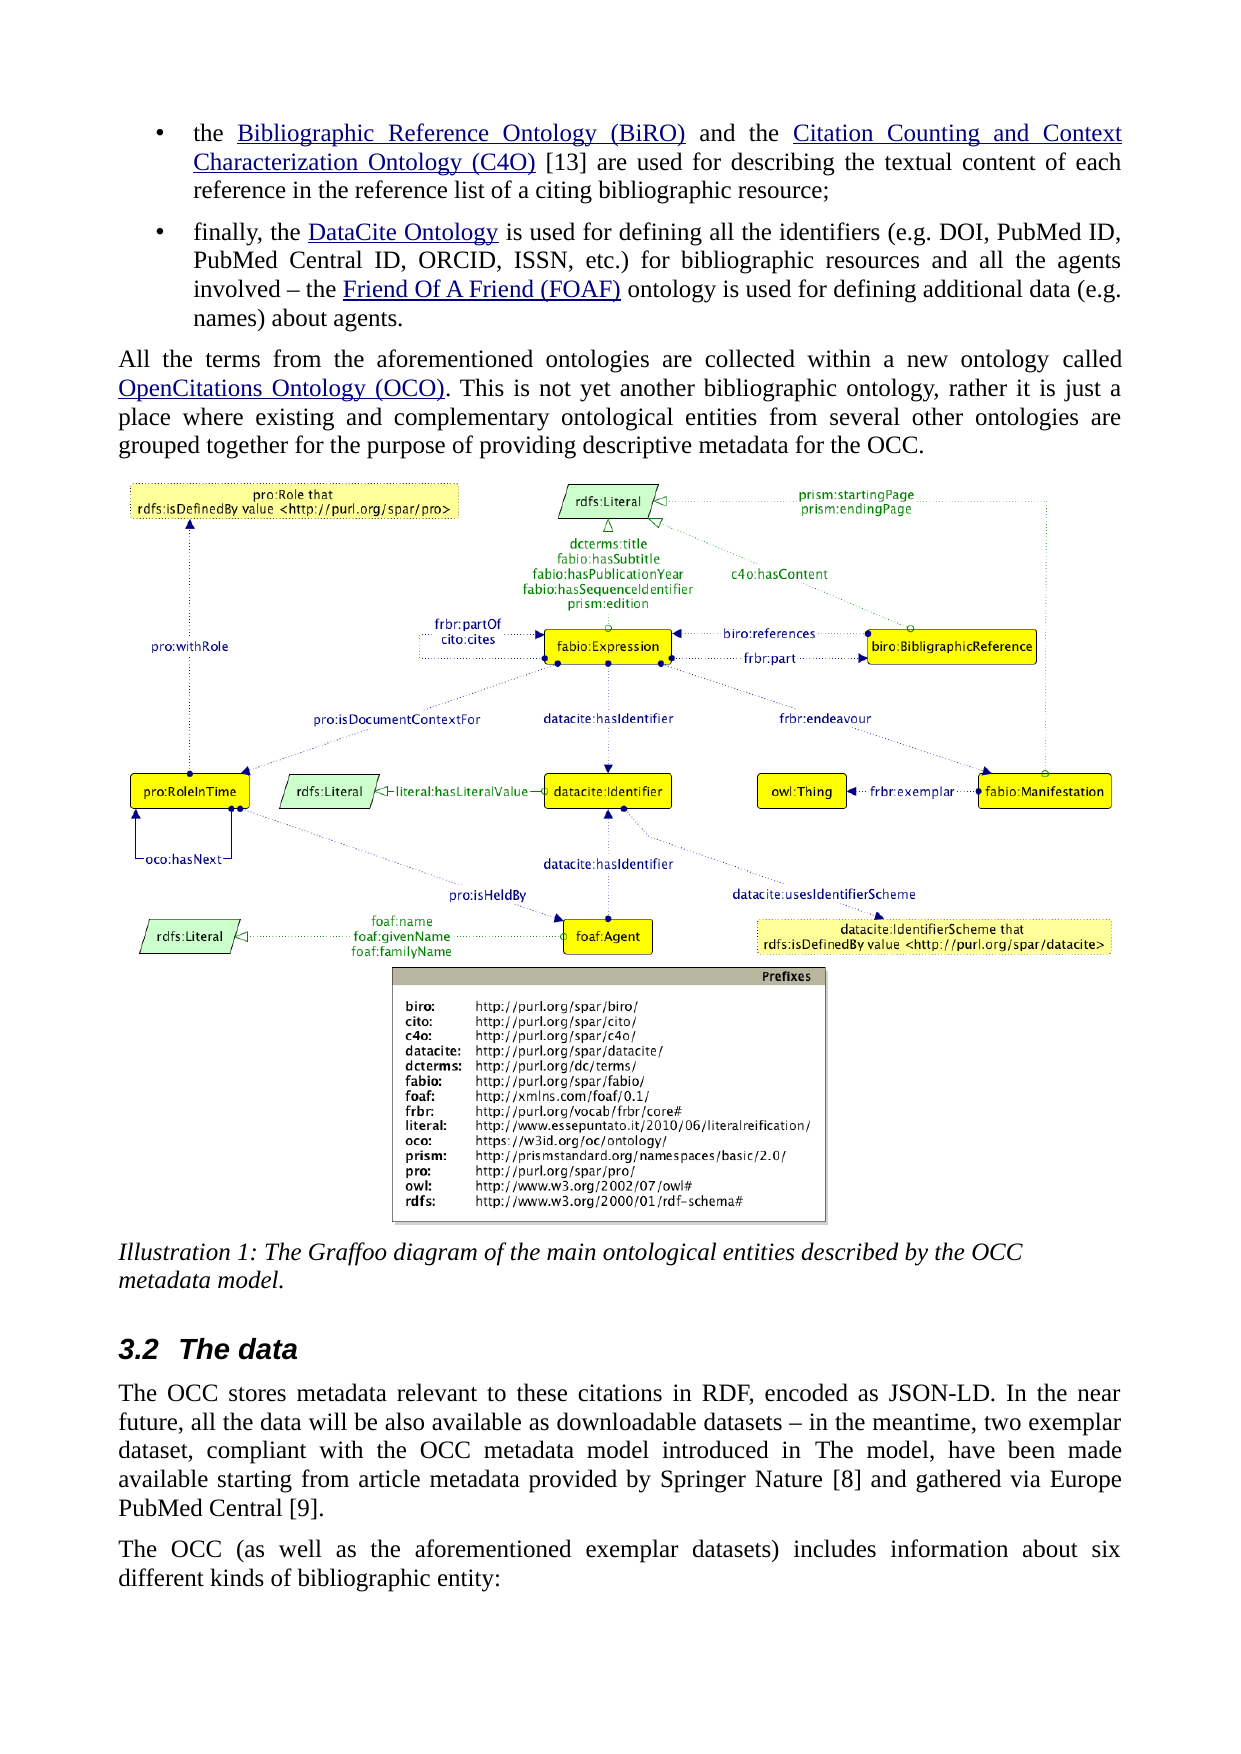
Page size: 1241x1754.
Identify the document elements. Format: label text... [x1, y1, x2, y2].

subtitle The data [118, 1332, 1122, 1365]
text The OCC (as well as the aforementioned exemplar datasets) includes information about six different kinds of bibliographic entity: [118, 1534, 1122, 1592]
picture [118, 471, 1123, 1237]
list finally, the DataCite Ontology is used for defining all the identifiers (e.g. DOI, PubMed ID, PubMed Central ID, ORCID, ISSN, etc.) for bibliographic resources and all the agents involved – the Friend Of A Friend (FOAF) ontology is used for defining additional data (e.g. names) about agents. [156, 217, 1122, 332]
text Illustration 1: The Graffoo diagram of the main ontological entities described by the OCC metadata model. [118, 1237, 1122, 1294]
list the Bibliographic Reference Ontology (BiRO) and the Citation Counting and Context Characterization Ontology (C4O) [13] are used for describing the textual content of each reference in the reference list of a citing bibliographic resource; [156, 118, 1122, 204]
text The OCC stores metadata relevant to these citations in RDF, encoded as JSON-LD. In the near future, all the data will be also available as downloadable datasets – in the meantime, two exemplar dataset, compliant with the OCC metadata model introduced in The model, have been made available starting from article metadata provided by Springer Nature [8] and gathered via Europe PubMed Central [9]. [118, 1378, 1122, 1522]
text All the terms from the aforementioned ontologies are collected within a new ontology called OpenCitations Ontology (OCO). This is not yet another bibliographic ontology, rather it is just a place where existing and complementary ontological entities from several other ontologies are grouped together for the purpose of providing descriptive metadata for the OCC. [118, 344, 1122, 459]
